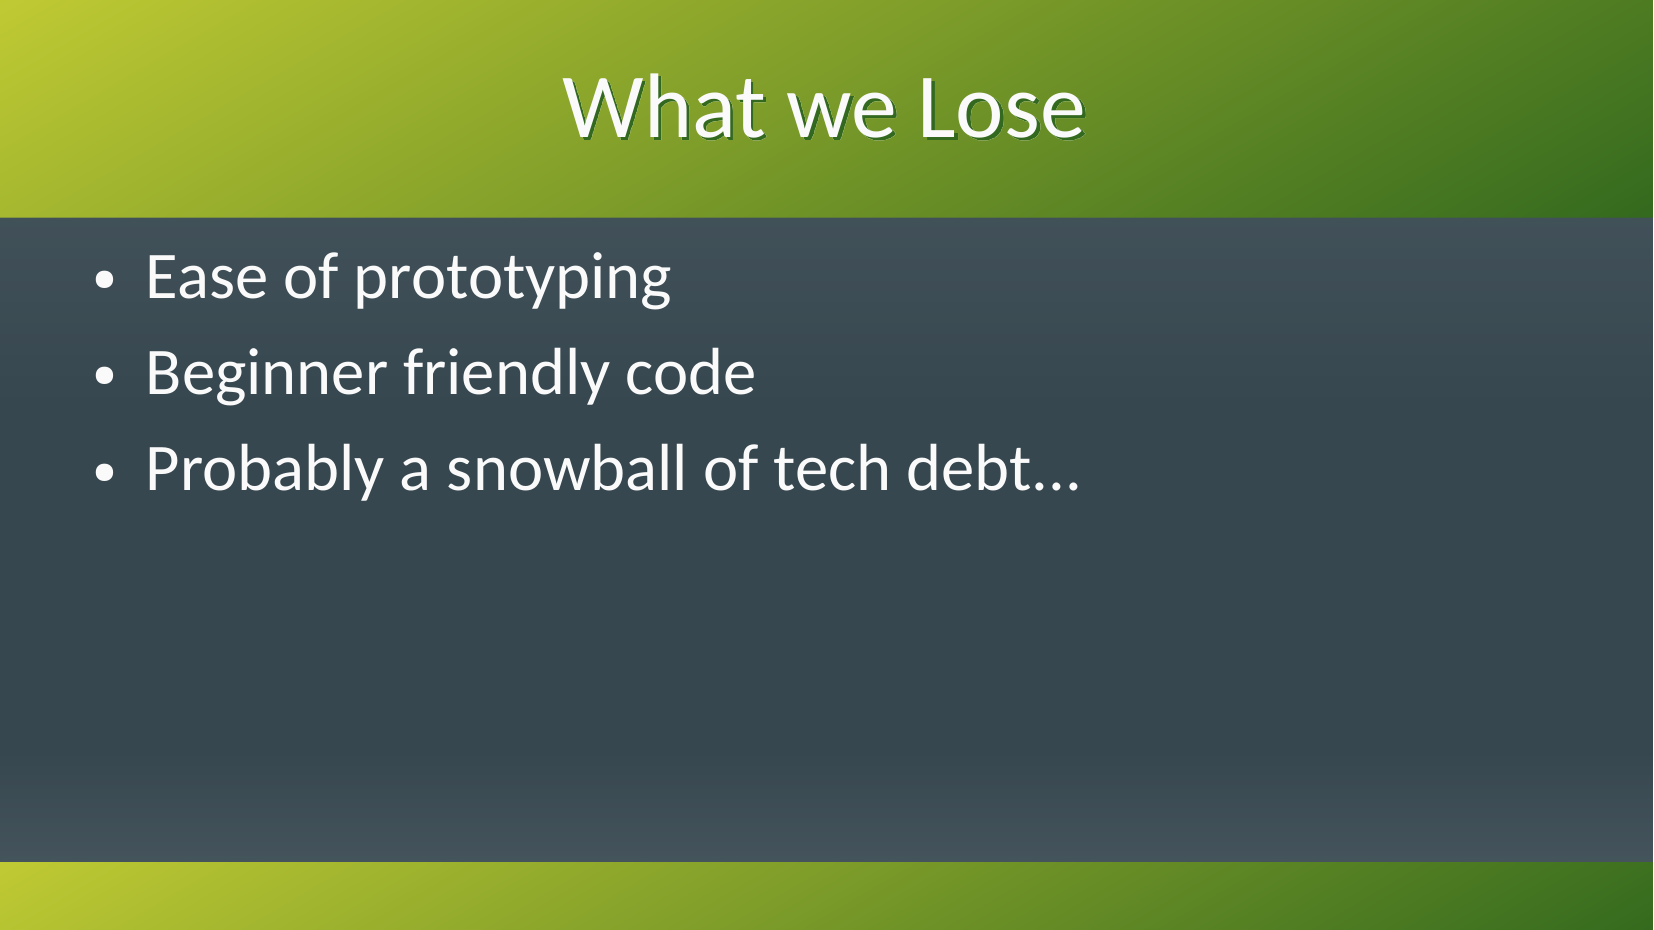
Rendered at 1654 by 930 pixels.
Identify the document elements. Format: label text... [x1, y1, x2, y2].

title What we Lose [74, 37, 1575, 193]
list Ease of prototyping Beginner friendly code Probably a snowball of tech debt... [74, 248, 1575, 825]
